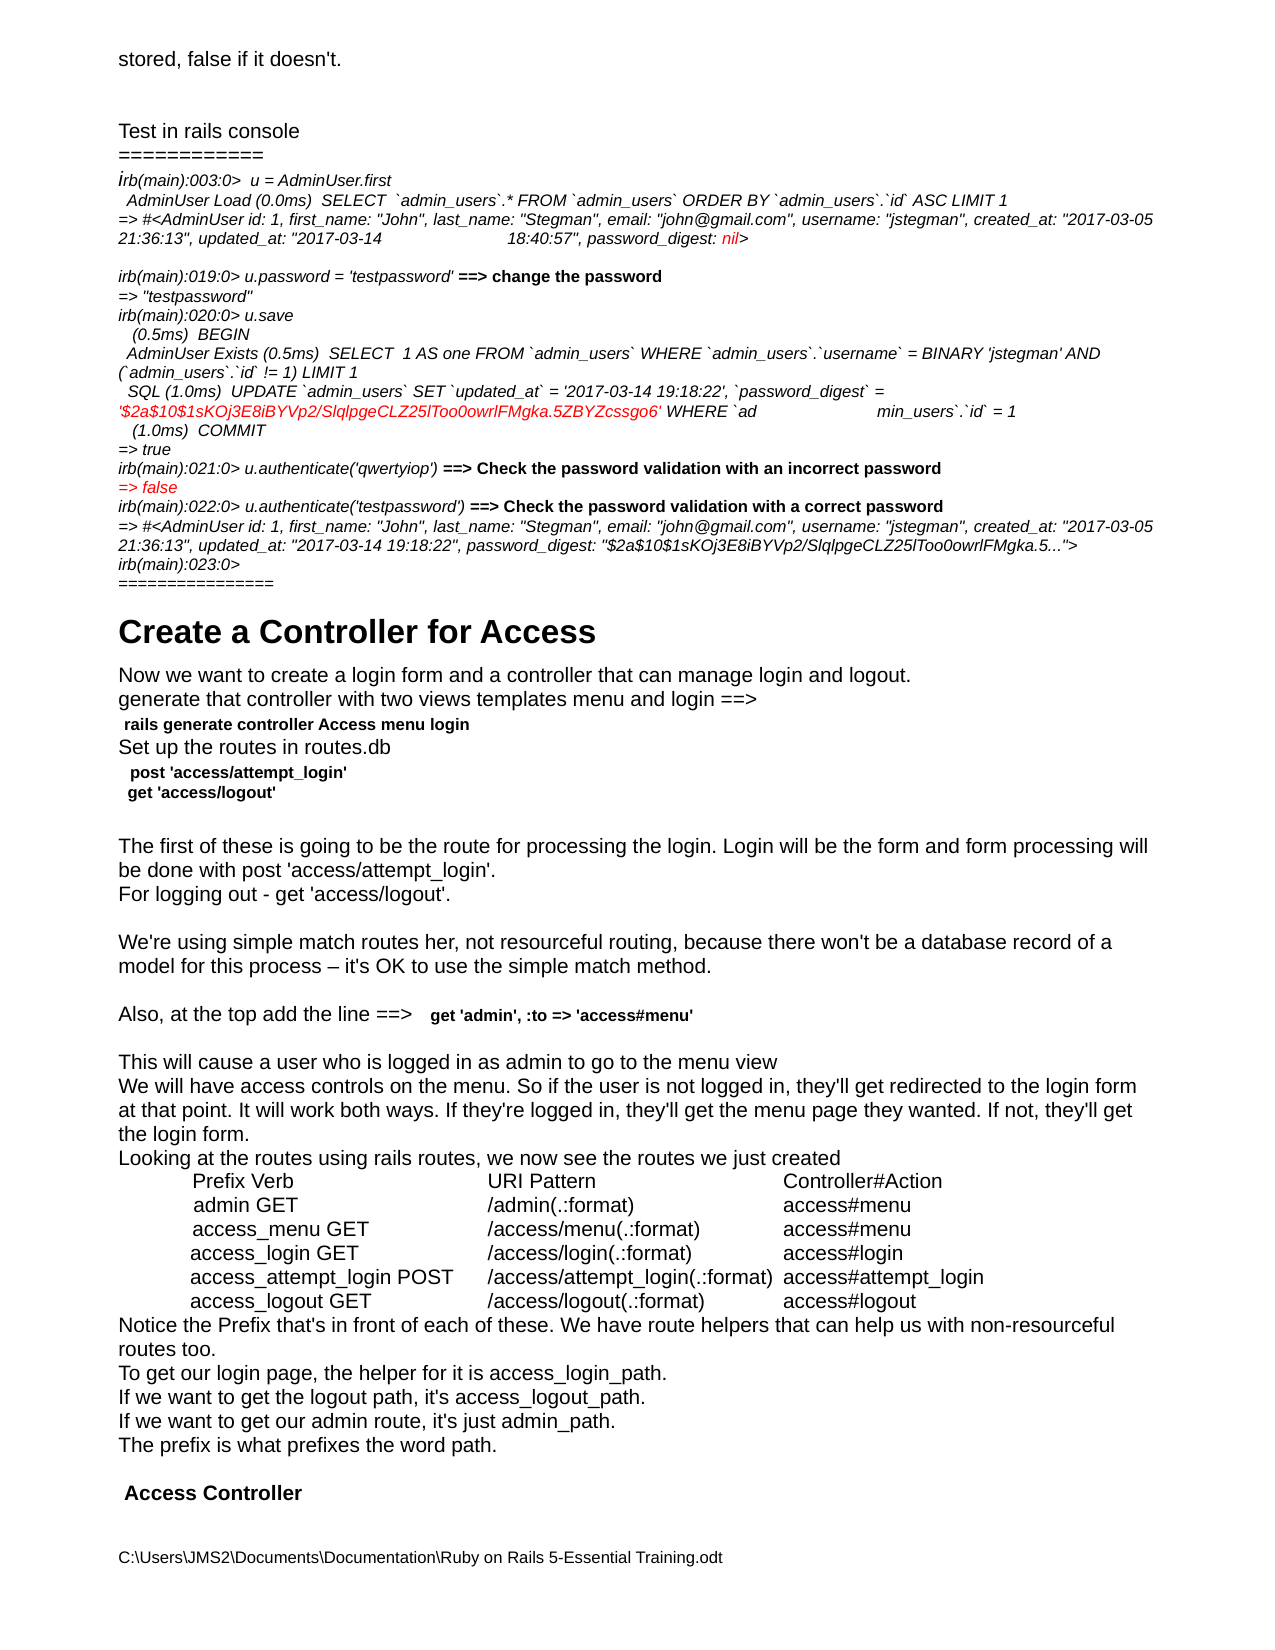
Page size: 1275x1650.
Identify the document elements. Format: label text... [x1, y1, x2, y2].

text => true [118, 440, 1157, 459]
text => #<AdminUser id: 1, first_name: "John", last_name: "Stegman", email: "john@gmail.com", username: "jstegman", created_at: "2017-03-05 21:36:13", updated_at: "2017-03-14 18:40:57", password_digest: nil> [118, 210, 1157, 248]
text irb(main):019:0> u.password = 'testpassword' ==> change the password [118, 267, 1157, 286]
text To get our login page, the helper for it is access_login_path. [118, 1361, 1157, 1385]
text This will cause a user who is logged in as admin to go to the menu view [118, 1049, 1157, 1073]
text rails generate controller Access menu login [118, 711, 1157, 735]
text stored, false if it doesn't. [118, 47, 1157, 71]
text irb(main):020:0> u.save [118, 306, 1157, 325]
text generate that controller with two views templates menu and login ==> [118, 687, 1157, 711]
text => #<AdminUser id: 1, first_name: "John", last_name: "Stegman", email: "john@gmail.com", username: "jstegman", created_at: "2017-03-05 21:36:13", updated_at: "2017-03-14 19:18:22", password_digest: "$2a$10$1sKOj3E8iBYVp2/SlqlpgeCLZ25lToo0owrlFMgka.5..."> [118, 516, 1157, 555]
text Set up the routes in routes.db [118, 735, 1157, 759]
text => false [118, 478, 1157, 497]
text => "testpassword" [118, 286, 1157, 306]
text (1.0ms) COMMIT [118, 421, 1157, 440]
text admin GET /admin(.:format) access#menu [118, 1193, 1157, 1217]
text The prefix is what prefixes the word path. [118, 1433, 1157, 1457]
text irb(main):023:0> [118, 555, 1157, 574]
text Access Controller [118, 1481, 1157, 1505]
text access_login GET /access/login(.:format) access#login [118, 1241, 1157, 1265]
text Looking at the routes using rails routes, we now see the routes we just created [118, 1145, 1157, 1169]
text post 'access/attempt_login' get 'access/logout' [118, 759, 1157, 802]
text irb(main):022:0> u.authenticate('testpassword') ==> Check the password validation with a correct password [118, 497, 1157, 516]
text access_attempt_login POST /access/attempt_login(.:format) access#attempt_login [118, 1265, 1157, 1289]
text AdminUser Load (0.0ms) SELECT `admin_users`.* FROM `admin_users` ORDER BY `admin_users`.`id` ASC LIMIT 1 [118, 191, 1157, 210]
text AdminUser Exists (0.5ms) SELECT 1 AS one FROM `admin_users` WHERE `admin_users`.`username` = BINARY 'jstegman' AND (`admin_users`.`id` != 1) LIMIT 1 [118, 344, 1157, 382]
text For logging out - get 'access/logout'. [118, 882, 1157, 906]
text access_logout GET /access/logout(.:format) access#logout [118, 1289, 1157, 1313]
text SQL (1.0ms) UPDATE `admin_users` SET `updated_at` = '2017-03-14 19:18:22', `password_digest` = '$2a$10$1sKOj3E8iBYVp2/SlqlpgeCLZ25lToo0owrlFMgka.5ZBYZcssgo6' WHERE `ad min_users`.`id` = 1 [118, 382, 1157, 421]
text We will have access controls on the menu. So if the user is not logged in, they'll get redirected to the login form at that point. It will work both ways. If they're logged in, they'll get the menu page they wanted. If not, they'll get the login form. [118, 1073, 1157, 1145]
text irb(main):003:0> u = AdminUser.first [118, 167, 1157, 191]
subtitle Create a Controller for Access [118, 612, 1157, 651]
text Test in rails console [118, 119, 1157, 143]
text ============ [118, 143, 1157, 167]
text We're using simple match routes her, not resourceful routing, because there won't be a database record of a model for this process – it's OK to use the simple match method. [118, 930, 1157, 978]
text (0.5ms) BEGIN [118, 325, 1157, 344]
text If we want to get our admin route, it's just admin_path. [118, 1409, 1157, 1433]
text The first of these is going to be the route for processing the login. Login will be the form and form processing will be done with post 'access/attempt_login'. [118, 834, 1157, 882]
text Now we want to create a login form and a controller that can manage login and logout. [118, 663, 1157, 687]
text ================ [118, 574, 1157, 593]
text Notice the Prefix that's in front of each of these. We have route helpers that can help us with non-resourceful routes too. [118, 1313, 1157, 1361]
text If we want to get the logout path, it's access_logout_path. [118, 1385, 1157, 1409]
text irb(main):021:0> u.authenticate('qwertyiop') ==> Check the password validation with an incorrect password [118, 459, 1157, 478]
text Prefix Verb URI Pattern Controller#Action [118, 1169, 1157, 1193]
text access_menu GET /access/menu(.:format) access#menu [118, 1217, 1157, 1241]
text Also, at the top add the line ==> get 'admin', :to => 'access#menu' [118, 1002, 1157, 1026]
